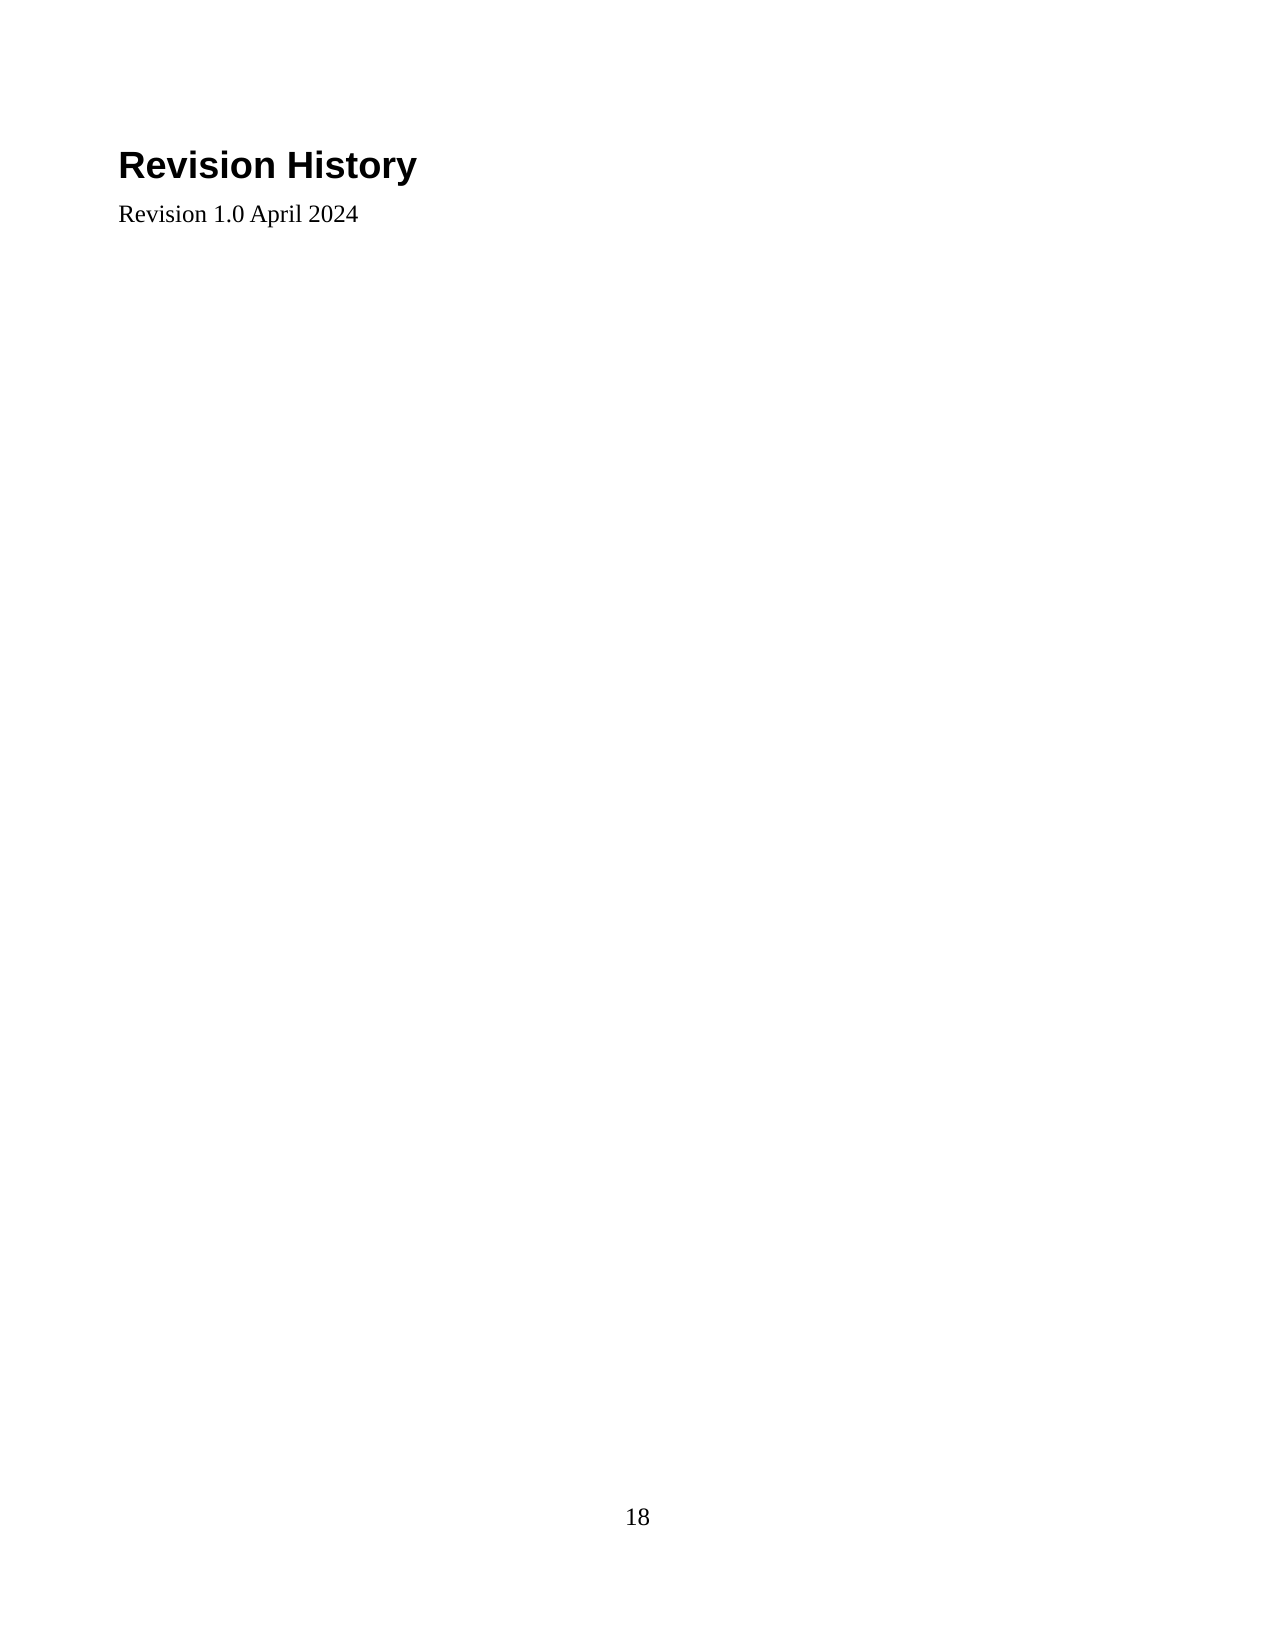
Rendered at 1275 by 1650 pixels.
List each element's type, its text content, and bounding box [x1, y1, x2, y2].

text Revision 1.0 April 2024 [118, 199, 1157, 228]
subtitle Revision History [118, 143, 1157, 187]
